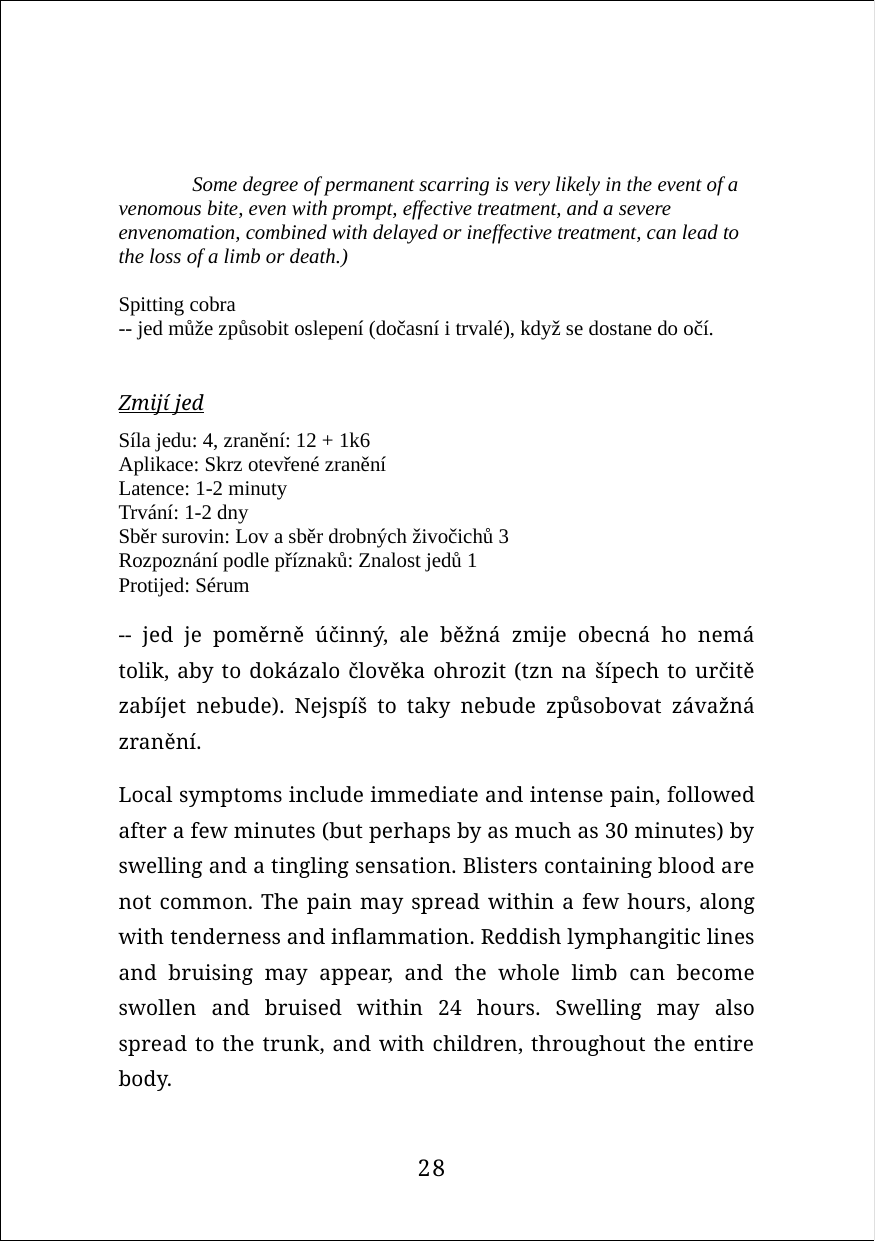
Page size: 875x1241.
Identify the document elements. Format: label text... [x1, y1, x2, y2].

text -- jed je poměrně účinný, ale běžná zmije obecná ho nemá tolik, aby to dokázalo člověka ohrozit (tzn na šípech to určitě zabíjet nebude). Nejspíš to taky nebude způsobovat závažná zranění. [118, 621, 756, 756]
text Aplikace: Skrz otevřené zranění [118, 452, 756, 476]
text Protijed: Sérum [118, 572, 756, 597]
text Some degree of permanent scarring is very likely in the event of a venomous bite, even with prompt, effective treatment, and a severe envenomation, combined with delayed or ineffective treatment, can lead to the loss of a limb or death.) [118, 172, 756, 268]
text Rozpoznání podle příznaků: Znalost jedů 1 [118, 548, 756, 572]
text Spitting cobra [118, 292, 756, 316]
text Latence: 1-2 minuty [118, 476, 756, 500]
text Trvání: 1-2 dny [118, 500, 756, 524]
text -- jed může způsobit oslepení (dočasní i trvalé), když se dostane do očí. [118, 316, 756, 340]
text Sběr surovin: Lov a sběr drobných živočichů 3 [118, 524, 756, 548]
subtitle Zmijí jed [118, 388, 756, 416]
text Local symptoms include immediate and intense pain, followed after a few minutes (but perhaps by as much as 30 minutes) by swelling and a tingling sensation. Blisters containing blood are not common. The pain may spread within a few hours, along with tenderness and inflammation. Reddish lymphangitic lines and bruising may appear, and the whole limb can become swollen and bruised within 24 hours. Swelling may also spread to the trunk, and with children, throughout the entire body. [118, 780, 756, 1093]
text Síla jedu: 4, zranění: 12 + 1k6 [118, 428, 756, 452]
